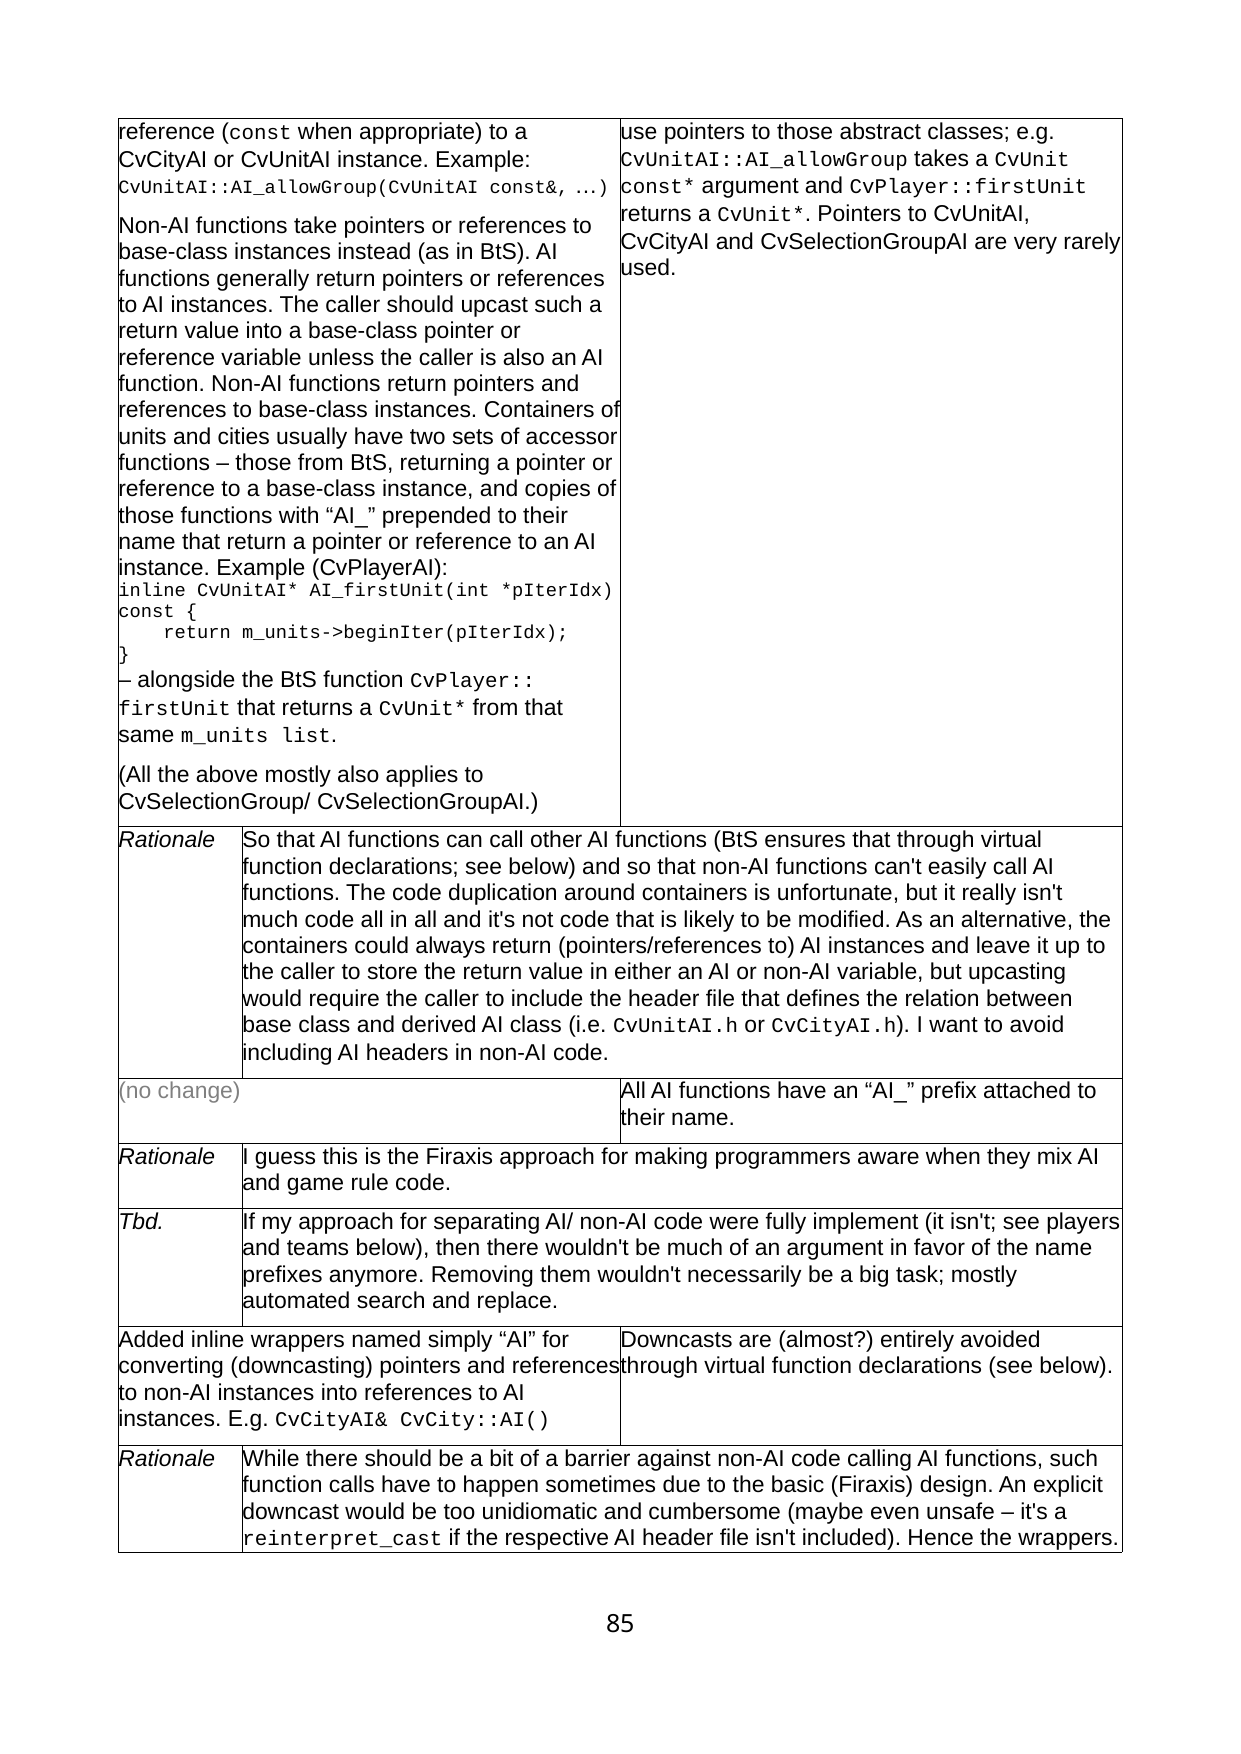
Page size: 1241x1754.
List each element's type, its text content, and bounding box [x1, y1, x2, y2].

table_cell (no change) [119, 1079, 620, 1143]
table_cell Added inline wrappers named simply “AI” for converting (downcasting) pointers and references to non-AI instances into references to AI instances. E.g. CvCityAI& CvCity::AI() [119, 1327, 620, 1445]
table_cell Downcasts are (almost?) entirely avoided through virtual function declarations (see below). [621, 1327, 1122, 1445]
table_cell All AI functions have an “AI_” prefix attached to their name. [621, 1079, 1122, 1143]
table_cell While there should be a bit of a barrier against non-AI code calling AI functions, such function calls have to happen sometimes due to the basic (Firaxis) design. An explicit downcast would be too unidiomatic and cumbersome (maybe even unsafe – it's a reinterpret_cast if the respective AI header file isn't included). Hence the wrappers. [243, 1446, 1122, 1552]
table_cell So that AI functions can call other AI functions (BtS ensures that through virtual function declarations; see below) and so that non-AI functions can't easily call AI functions. The code duplication around containers is unfortunate, but it really isn't much code all in all and it's not code that is likely to be modified. As an alternative, the containers could always return (pointers/references to) AI instances and leave it up to the caller to store the return value in either an AI or non-AI variable, but upcasting would require the caller to include the header file that defines the relation between base class and derived AI class (i.e. CvUnitAI.h or CvCityAI.h). I want to avoid including AI headers in non-AI code. [243, 827, 1122, 1077]
table_cell If my approach for separating AI/ non-AI code were fully implement (it isn't; see players and teams below), then there wouldn't be much of an argument in favor of the name prefixes anymore. Removing them wouldn't necessarily be a big task; mostly automated search and replace. [243, 1209, 1122, 1326]
table_cell Rationale [119, 827, 242, 1077]
table_cell reference (const when appropriate) to a CvCityAI or CvUnitAI instance. Example: CvUnitAI::AI_allowGroup(CvUnitAI const&, …) Non-AI functions take pointers or references to base-class instances instead (as in BtS). AI functions generally return pointers or references to AI instances. The caller should upcast such a return value into a base-class pointer or reference variable unless the caller is also an AI function. Non-AI functions return pointers and references to base-class instances. Containers of units and cities usually have two sets of accessor functions – those from BtS, returning a pointer or reference to a base-class instance, and copies of those functions with “AI_” prepended to their name that return a pointer or reference to an AI instance. Example (CvPlayerAI): inline CvUnitAI* AI_firstUnit(int *pIterIdx) const { return m_units->beginIter(pIterIdx); } – alongside the BtS function CvPlayer:: firstUnit that returns a CvUnit* from that same m_units list. (All the above mostly also applies to CvSelectionGroup/ CvSelectionGroupAI.) [119, 119, 620, 826]
table_cell use pointers to those abstract classes; e.g. CvUnitAI::AI_allowGroup takes a CvUnit const* argument and CvPlayer::firstUnit returns a CvUnit*. Pointers to CvUnitAI, CvCityAI and CvSelectionGroupAI are very rarely used. [621, 119, 1122, 826]
table_cell Rationale [119, 1446, 242, 1552]
table_cell I guess this is the Firaxis approach for making programmers aware when they mix AI and game rule code. [243, 1144, 1122, 1208]
table_cell Tbd. [119, 1209, 242, 1326]
table_cell Rationale [119, 1144, 242, 1208]
